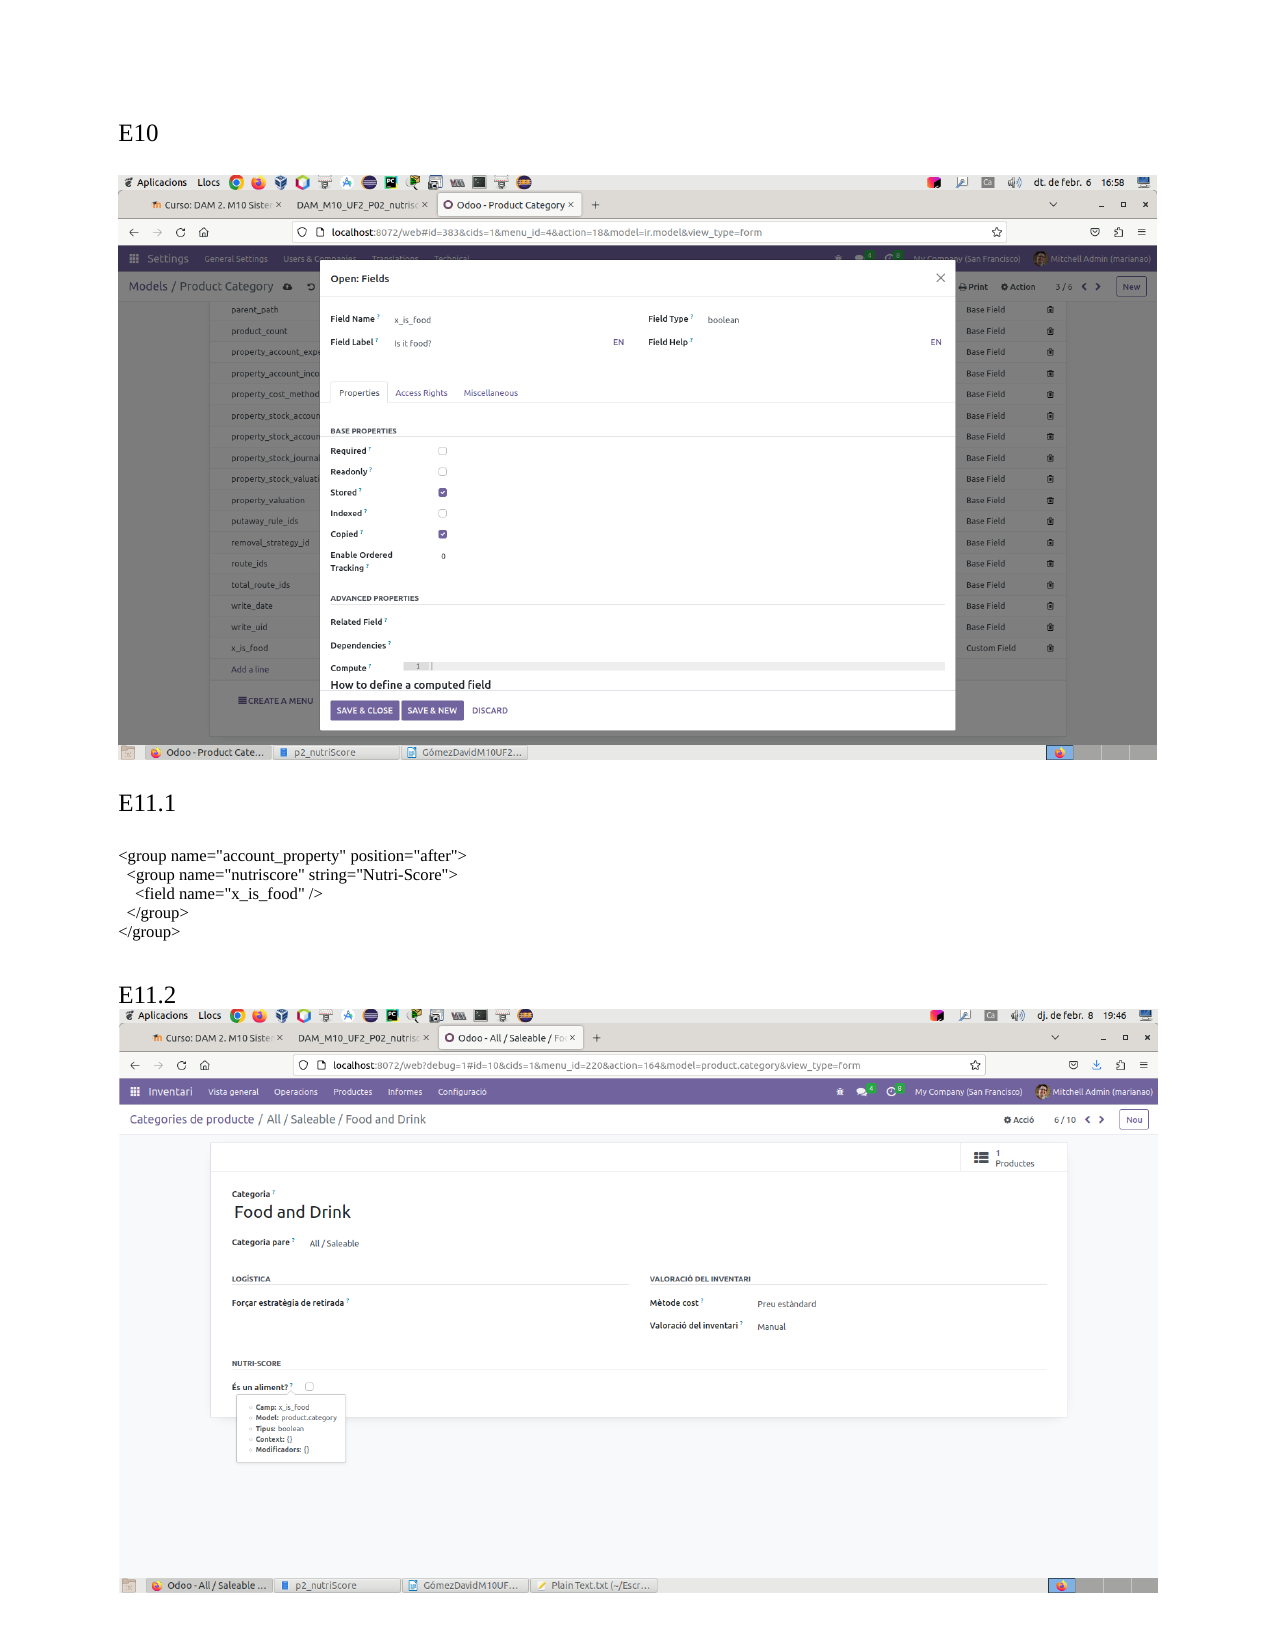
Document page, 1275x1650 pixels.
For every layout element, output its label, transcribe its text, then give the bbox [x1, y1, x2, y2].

text E10 [118, 118, 1157, 147]
text </group> [118, 922, 1157, 941]
text <group name="account_property" position="after"> [118, 846, 1157, 865]
text E11.2 [118, 980, 1157, 1008]
text <field name="x_is_food" /> [118, 884, 1157, 903]
text E11.1 [118, 788, 1157, 817]
text </group> [118, 903, 1157, 922]
text <group name="nutriscore" string="Nutri-Score"> [118, 865, 1157, 884]
picture [119, 1009, 1158, 1593]
picture [118, 175, 1157, 760]
